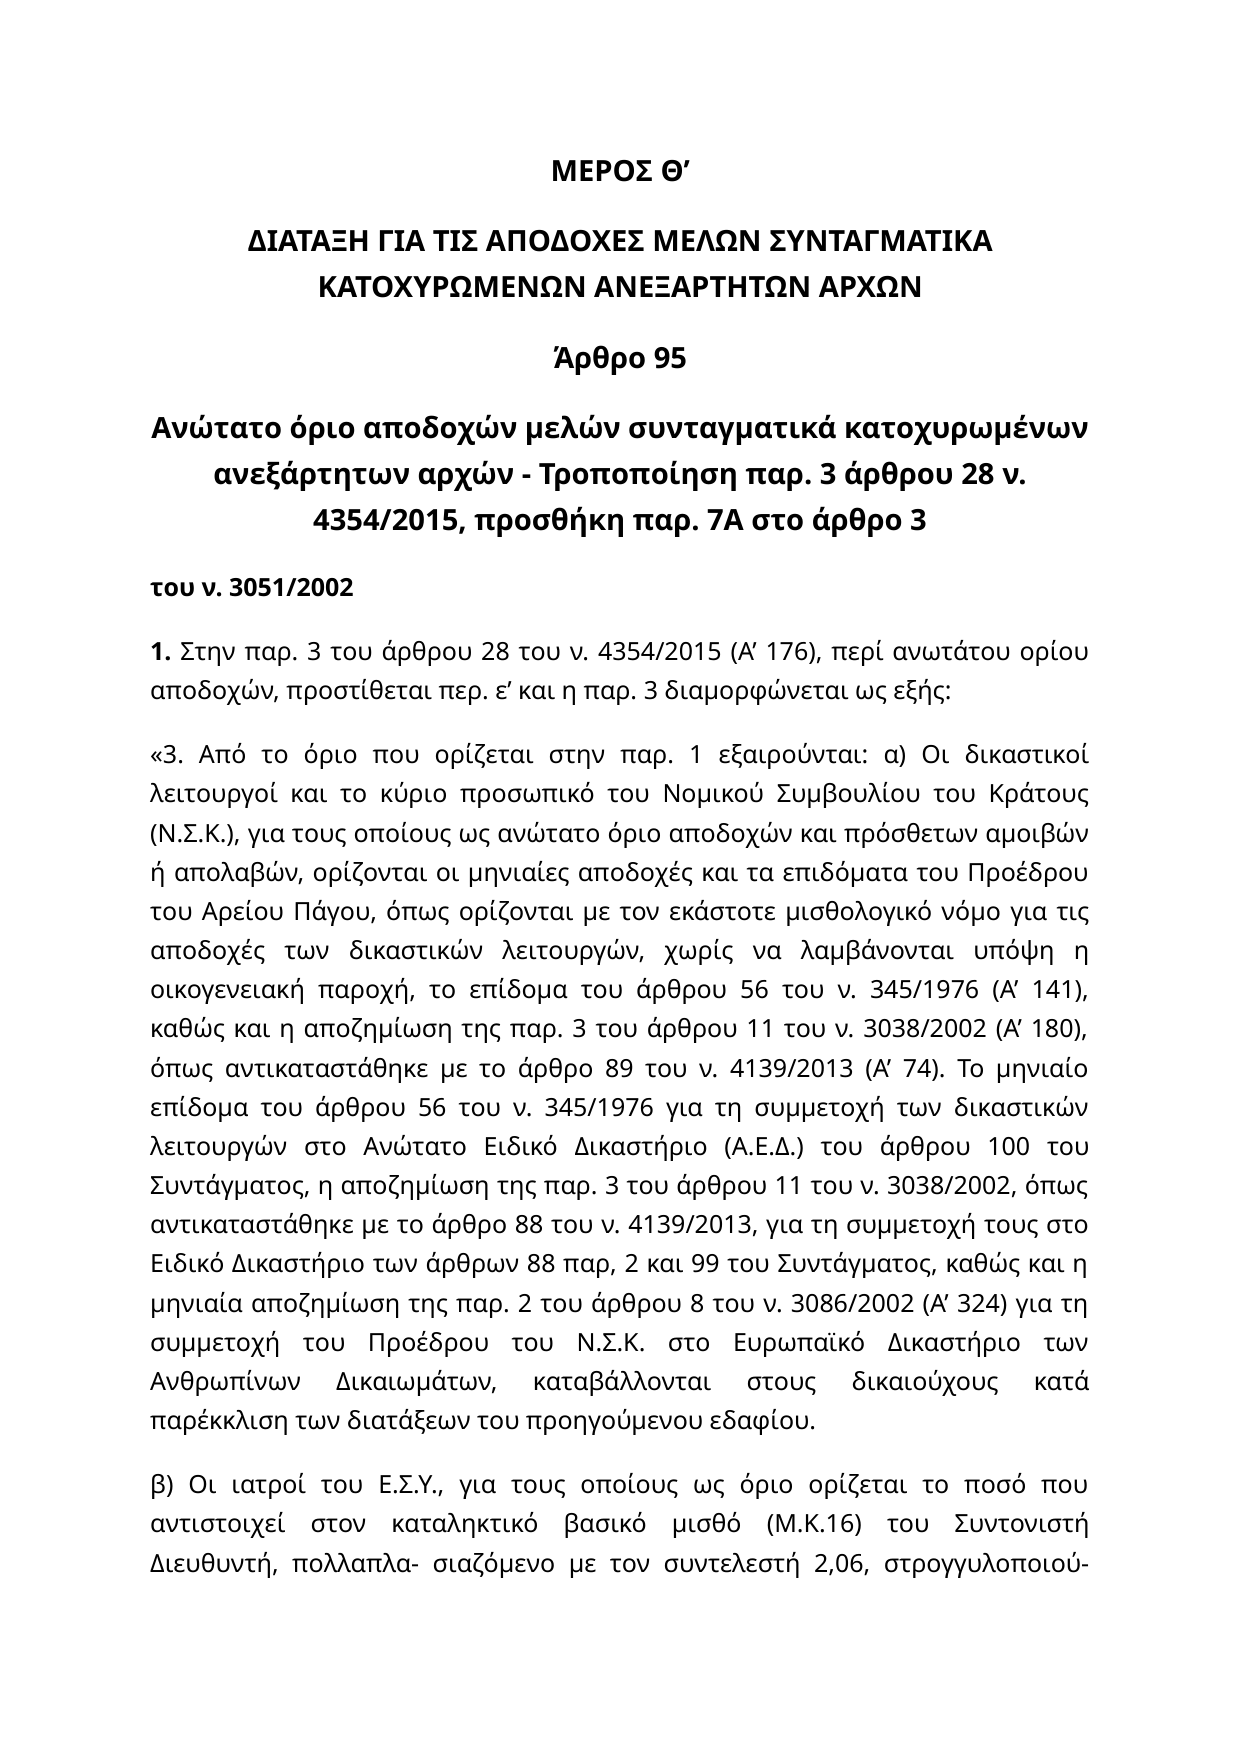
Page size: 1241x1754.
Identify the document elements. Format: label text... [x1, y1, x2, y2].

text «3. Από το όριο που ορίζεται στην παρ. 1 εξαιρούνται: α) Οι δικαστικοί λειτουργοί και το κύριο προσωπικό του Νομικού Συμβουλίου του Κράτους (Ν.Σ.Κ.), για τους οποίους ως ανώτατο όριο αποδοχών και πρόσθετων αμοιβών ή απολαβών, ορίζονται οι μηνιαίες αποδοχές και τα επιδόματα του Προέδρου του Αρείου Πάγου, όπως ορίζονται με τον εκάστοτε μισθολογικό νόμο για τις αποδοχές των δικαστικών λειτουργών, χωρίς να λαμβάνονται υπόψη η οικογενειακή παροχή, το επίδομα του άρθρου 56 του ν. 345/1976 (Α’ 141), καθώς και η αποζημίωση της παρ. 3 του άρθρου 11 του ν. 3038/2002 (Α’ 180), όπως αντικαταστάθηκε με το άρθρο 89 του ν. 4139/2013 (Α’ 74). Το μηνιαίο επίδομα του άρθρου 56 του ν. 345/1976 για τη συμμετοχή των δικαστικών λειτουργών στο Ανώτατο Ειδικό Δικαστήριο (Α.Ε.Δ.) του άρθρου 100 του Συντάγματος, η αποζημίωση της παρ. 3 του άρθρου 11 του ν. 3038/2002, όπως αντικαταστάθηκε με το άρθρο 88 του ν. 4139/2013, για τη συμμετοχή τους στο Ειδικό Δικαστήριο των άρθρων 88 παρ, 2 και 99 του Συντάγματος, καθώς και η μηνιαία αποζημίωση της παρ. 2 του άρθρου 8 του ν. 3086/2002 (Α’ 324) για τη συμμετοχή του Προέδρου του Ν.Σ.Κ. στο Ευρωπαϊκό Δικαστήριο των Ανθρωπίνων Δικαιωμάτων, καταβάλλονται στους δικαιούχους κατά παρέκκλιση των διατάξεων του προηγούμενου εδαφίου. [150, 737, 1090, 1437]
subtitle ΔΙΑΤΑΞΗ ΓΙΑ ΤΙΣ ΑΠΟΔΟΧΕΣ ΜΕΛΩΝ ΣΥΝΤΑΓΜΑΤΙΚΑ ΚΑΤΟΧΥΡΩΜΕΝΩΝ ΑΝΕΞΑΡΤΗΤΩΝ ΑΡΧΩΝ [150, 221, 1090, 306]
subtitle ΜΕΡΟΣ Θ’ [150, 150, 1090, 190]
text του ν. 3051/2002 [150, 569, 1090, 603]
subtitle Ανώτατο όριο αποδοχών μελών συνταγματικά κατοχυρωμένων ανεξάρτητων αρχών - Τροποποίηση παρ. 3 άρθρου 28 ν. 4354/2015, προσθήκη παρ. 7Α στο άρθρο 3 [150, 407, 1090, 538]
subtitle Άρθρο 95 [150, 337, 1090, 377]
text 1. Στην παρ. 3 του άρθρου 28 του ν. 4354/2015 (Α’ 176), περί ανωτάτου ορίου αποδοχών, προστίθεται περ. ε’ και η παρ. 3 διαμορφώνεται ως εξής: [150, 633, 1090, 707]
text β) Οι ιατροί του Ε.Σ.Υ., για τους οποίους ως όριο ορίζεται το ποσό που αντιστοιχεί στον καταληκτικό βασικό μισθό (Μ.Κ.16) του Συντονιστή Διευθυντή, πολλαπλα- σιαζόμενο με τον συντελεστή 2,06, στρογγυλοποιού- [150, 1467, 1090, 1579]
